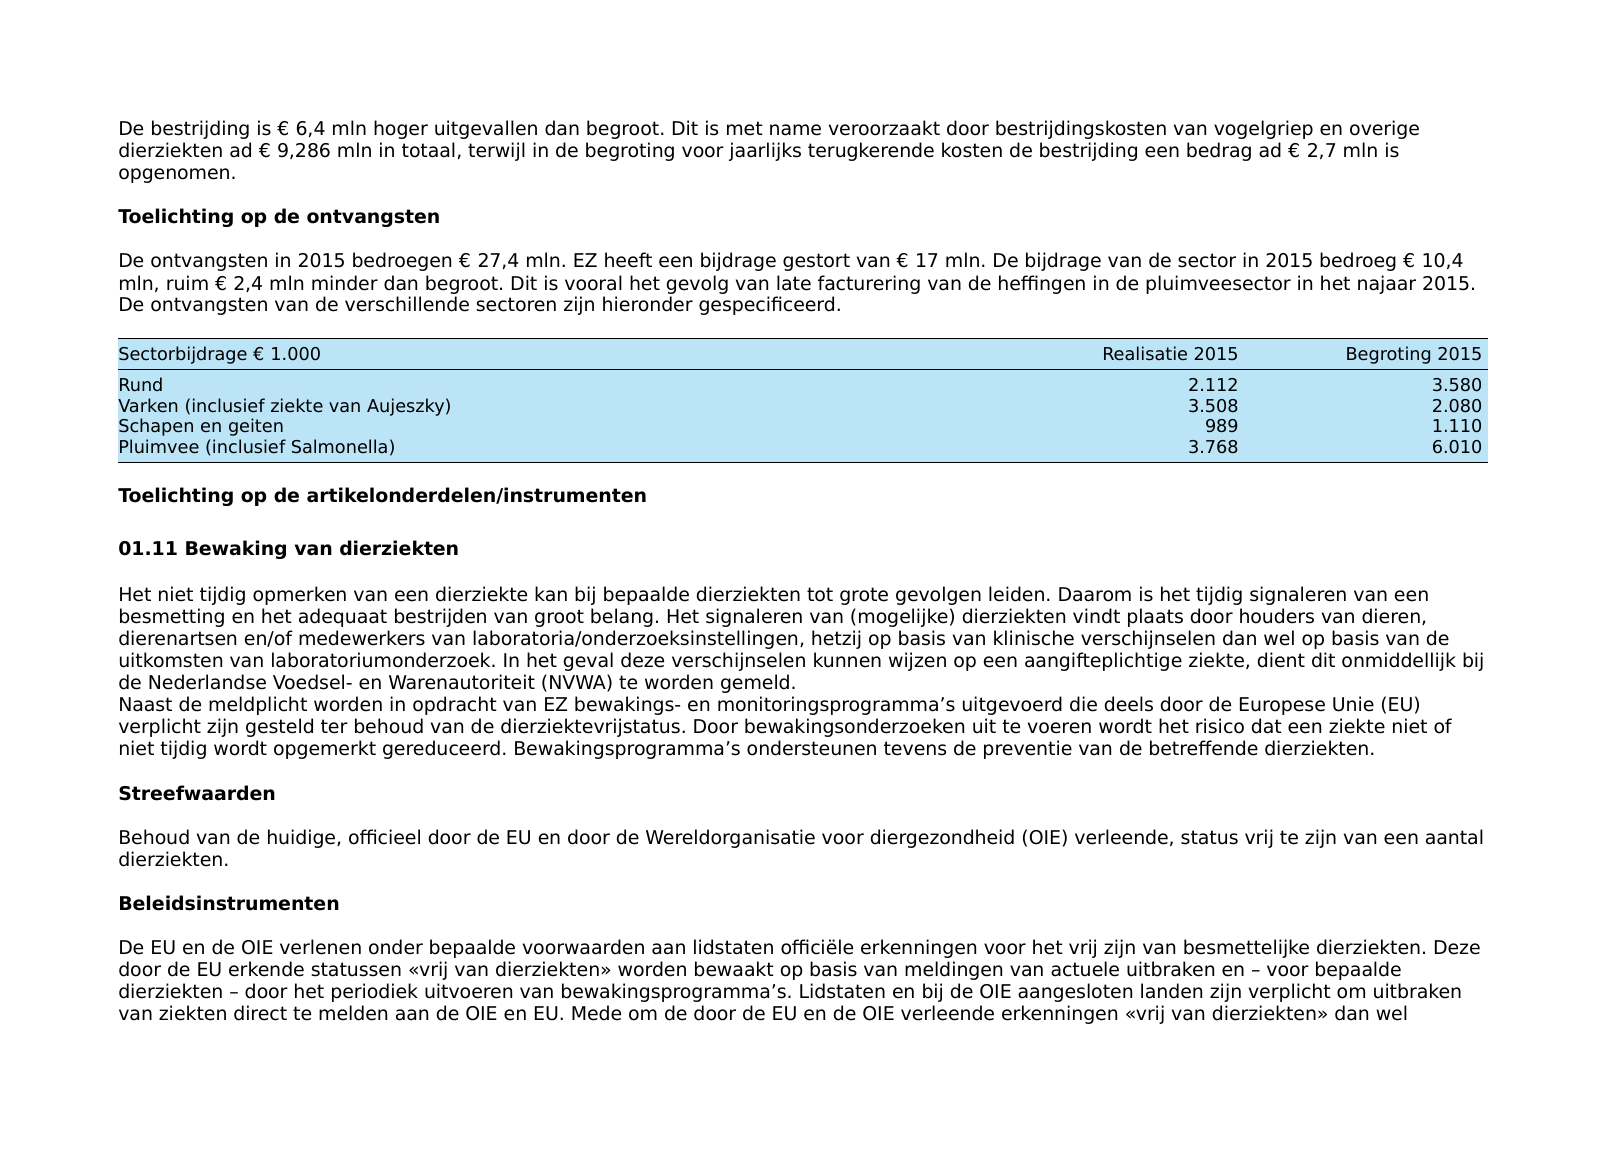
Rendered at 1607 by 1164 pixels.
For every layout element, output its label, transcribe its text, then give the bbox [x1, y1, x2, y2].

table_header Realisatie 2015 [1001, 339, 1244, 369]
text De EU en de OIE verlenen onder bepaalde voorwaarden aan lidstaten officiële erkenningen voor het vrij zijn van besmettelijke dierziekten. Deze door de EU erkende statussen «vrij van dierziekten» worden bewaakt op basis van meldingen van actuele uitbraken en – voor bepaalde dierziekten – door het periodiek uitvoeren van bewakingsprogramma’s. Lidstaten en bij de OIE aangesloten landen zijn verplicht om uitbraken van ziekten direct te melden aan de OIE en EU. Mede om de door de EU en de OIE verleende erkenningen «vrij van dierziekten» dan wel [118, 937, 1488, 1025]
subtitle Beleidsinstrumenten [118, 893, 1488, 915]
text Het niet tijdig opmerken van een dierziekte kan bij bepaalde dierziekten tot grote gevolgen leiden. Daarom is het tijdig signaleren van een besmetting en het adequaat bestrijden van groot belang. Het signaleren van (mogelijke) dierziekten vindt plaats door houders van dieren, dierenartsen en/of medewerkers van laboratoria/onderzoeksinstellingen, hetzij op basis van klinische verschijnselen dan wel op basis van de uitkomsten van laboratoriumonderzoek. In het geval deze verschijnselen kunnen wijzen op een aangifteplichtige ziekte, dient dit onmiddellijk bij de Nederlandse Voedsel- en Warenautoriteit (NVWA) te worden gemeld. [118, 584, 1488, 694]
text De ontvangsten in 2015 bedroegen € 27,4 mln. EZ heeft een bijdrage gestort van € 17 mln. De bijdrage van de sector in 2015 bedroeg € 10,4 mln, ruim € 2,4 mln minder dan begroot. Dit is vooral het gevolg van late facturering van de heffingen in de pluimveesector in het najaar 2015. De ontvangsten van de verschillende sectoren zijn hieronder gespecificeerd. [118, 250, 1488, 316]
table_cell Rund [118, 370, 1001, 396]
text Naast de meldplicht worden in opdracht van EZ bewakings- en monitoringsprogramma’s uitgevoerd die deels door de Europese Unie (EU) verplicht zijn gesteld ter behoud van de dierziektevrijstatus. Door bewakingsonderzoeken uit te voeren wordt het risico dat een ziekte niet of niet tijdig wordt opgemerkt gereduceerd. Bewakingsprogramma’s ondersteunen tevens de preventie van de betreffende dierziekten. [118, 694, 1488, 760]
table_cell 3.580 [1245, 370, 1488, 396]
table_cell 1.110 [1245, 416, 1488, 437]
text De bestrijding is € 6,4 mln hoger uitgevallen dan begroot. Dit is met name veroorzaakt door bestrijdingskosten van vogelgriep en overige dierziekten ad € 9,286 mln in totaal, terwijl in de begroting voor jaarlijks terugkerende kosten de bestrijding een bedrag ad € 2,7 mln is opgenomen. [118, 118, 1488, 184]
table_cell 2.112 [1001, 370, 1244, 396]
subtitle 01.11 Bewaking van dierziekten [118, 537, 1488, 559]
table_cell 3.768 [1001, 437, 1244, 462]
table_cell Varken (inclusief ziekte van Aujeszky) [118, 396, 1001, 416]
table_cell Pluimvee (inclusief Salmonella) [118, 437, 1001, 462]
table_header Begroting 2015 [1245, 339, 1488, 369]
table_header Sectorbijdrage € 1.000 [118, 339, 1001, 369]
table_cell 3.508 [1001, 396, 1244, 416]
subtitle Toelichting op de ontvangsten [118, 206, 1488, 228]
subtitle Streefwaarden [118, 782, 1488, 804]
text Behoud van de huidige, officieel door de EU en door de Wereldorganisatie voor diergezondheid (OIE) verleende, status vrij te zijn van een aantal dierziekten. [118, 827, 1488, 871]
table_cell 2.080 [1245, 396, 1488, 416]
subtitle Toelichting op de artikelonderdelen/instrumenten [118, 485, 1488, 507]
table_cell 989 [1001, 416, 1244, 437]
table_cell Schapen en geiten [118, 416, 1001, 437]
table_cell 6.010 [1245, 437, 1488, 462]
